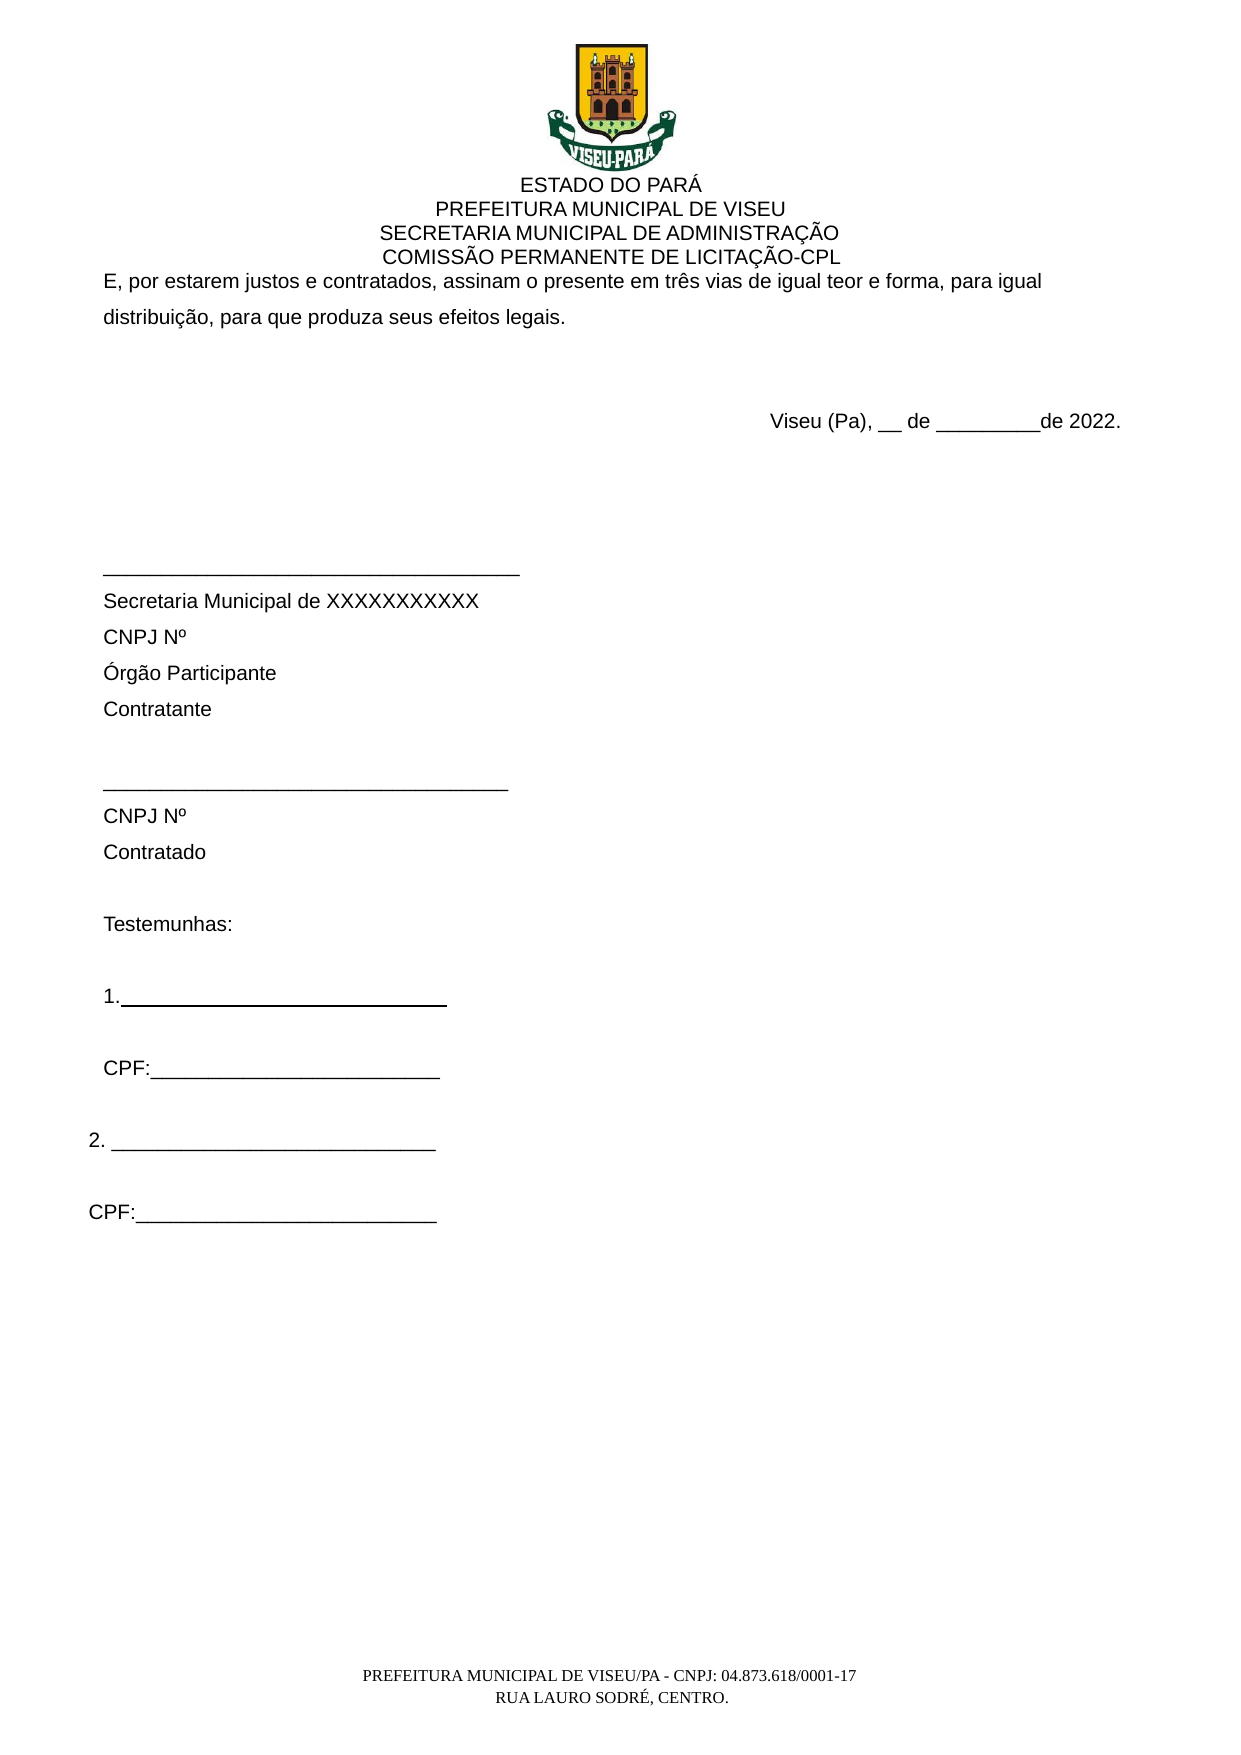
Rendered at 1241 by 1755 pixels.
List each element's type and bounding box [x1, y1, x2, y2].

picture [547, 44, 677, 172]
